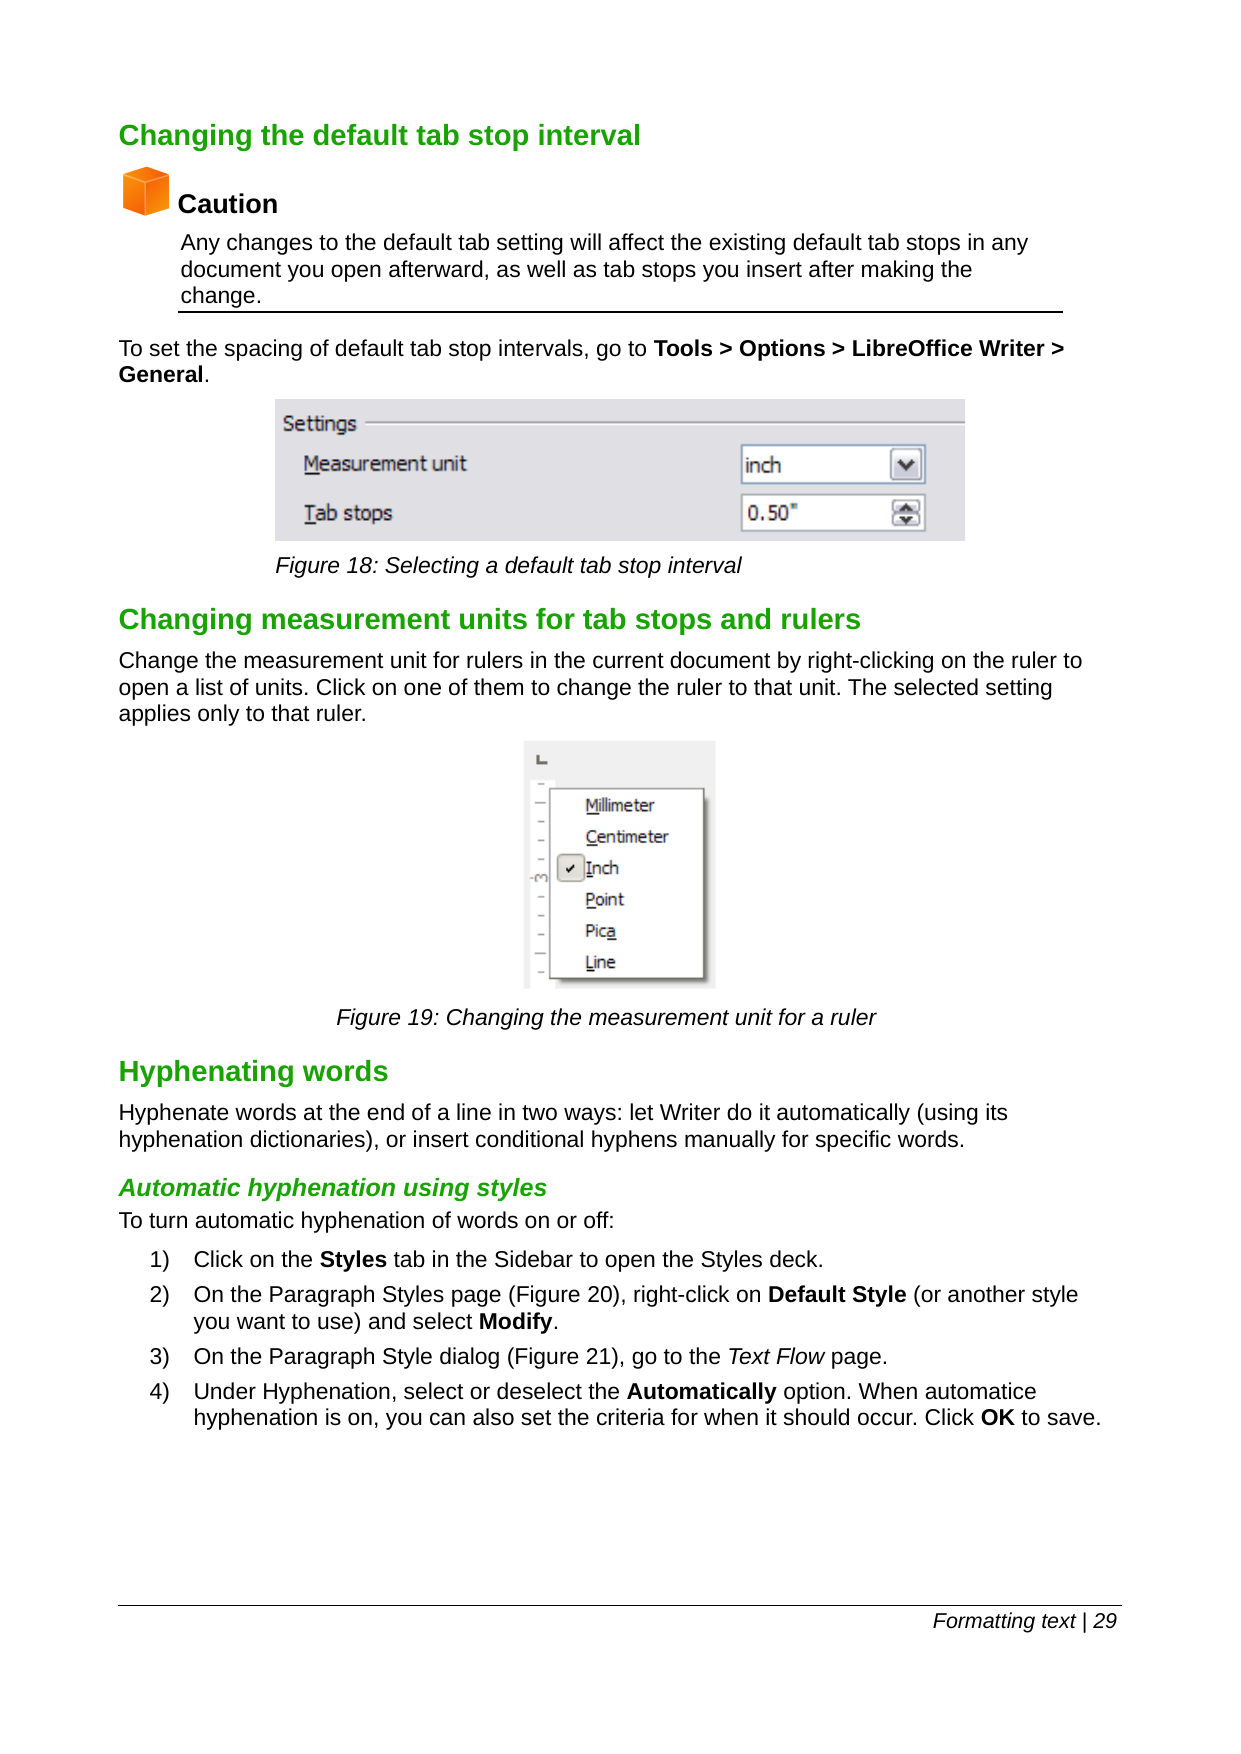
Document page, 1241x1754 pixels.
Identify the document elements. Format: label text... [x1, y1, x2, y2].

list Click on the Styles tab in the Sidebar to open the Styles deck. [170, 1246, 1122, 1272]
text Figure 18: Selecting a default tab stop interval [275, 552, 965, 578]
list To turn automatic hyphenation of words on or off: [118, 1207, 1122, 1233]
picture [521, 738, 719, 992]
list On the Paragraph Style dialog (Figure 21), go to the Text Flow page. [170, 1343, 1122, 1369]
picture [275, 399, 966, 541]
subtitle Caution [118, 164, 1122, 219]
text Figure 19: Changing the measurement unit for a ruler [336, 1004, 904, 1030]
text Any changes to the default tab setting will affect the existing default tab stops in any document you open afterward, as well as tab stops you insert after making the change. [177, 226, 1063, 313]
picture [119, 164, 173, 218]
subtitle Changing the default tab stop interval [118, 118, 1122, 152]
text To set the spacing of default tab stop intervals, go to Tools > Options > LibreOffice Writer > General. [118, 334, 1122, 387]
text Change the measurement unit for rulers in the current document by right-clicking on the ruler to open a list of units. Click on one of them to change the ruler to that unit. The selected setting applies only to that ruler. [118, 647, 1122, 726]
list Under Hyphenation, select or deselect the Automatically option. When automatice hyphenation is on, you can also set the criteria for when it should occur. Click OK to save. [170, 1378, 1122, 1431]
subtitle Automatic hyphenation using styles [118, 1172, 1122, 1201]
list On the Paragraph Styles page (Figure 20), right-click on Default Style (or another style you want to use) and select Modify. [170, 1281, 1122, 1334]
subtitle Hyphenating words [118, 1054, 1122, 1087]
text Hyphenate words at the end of a line in two ways: let Writer do it automatically (using its hyphenation dictionaries), or insert conditional hyphens manually for specific words. [118, 1099, 1122, 1152]
